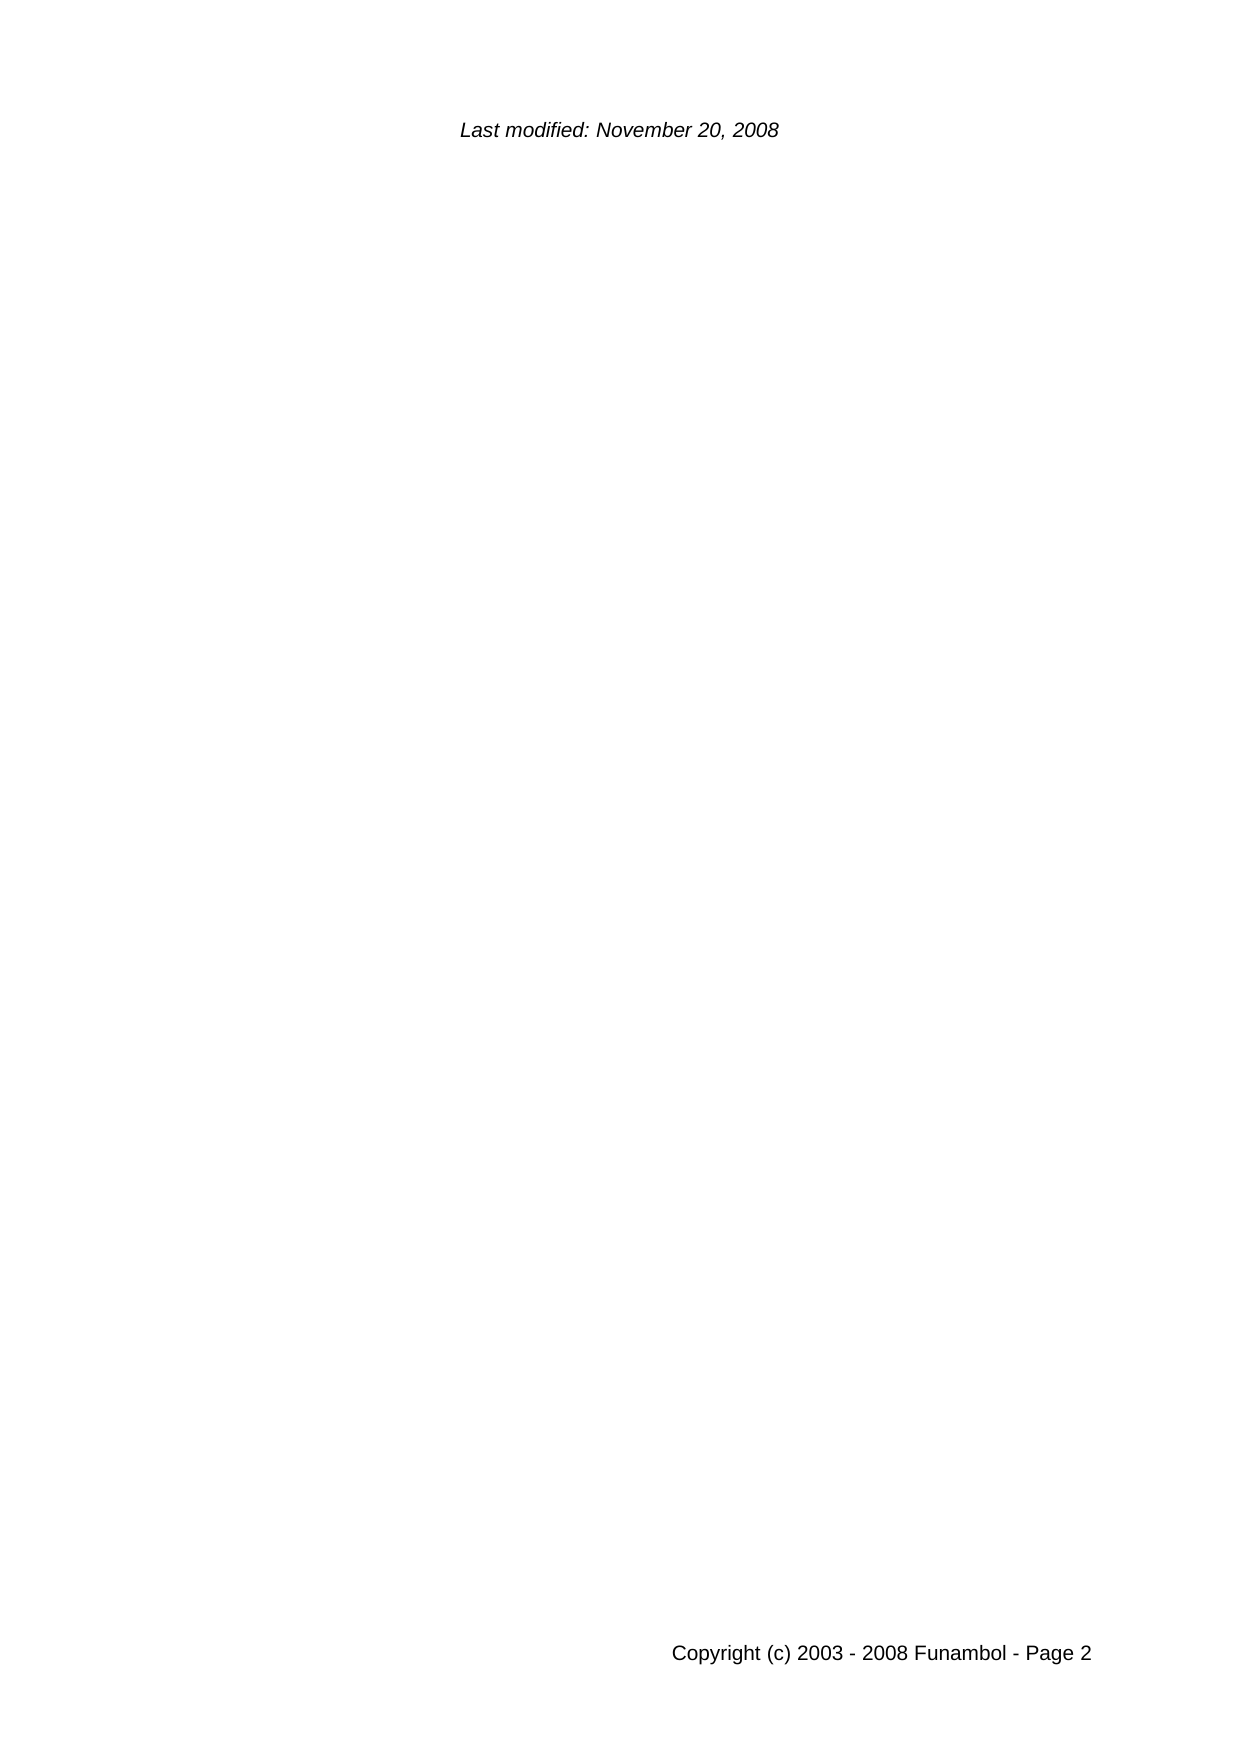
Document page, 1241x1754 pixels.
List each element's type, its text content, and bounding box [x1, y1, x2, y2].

text Last modified: November 20, 2008 [148, 118, 1093, 142]
